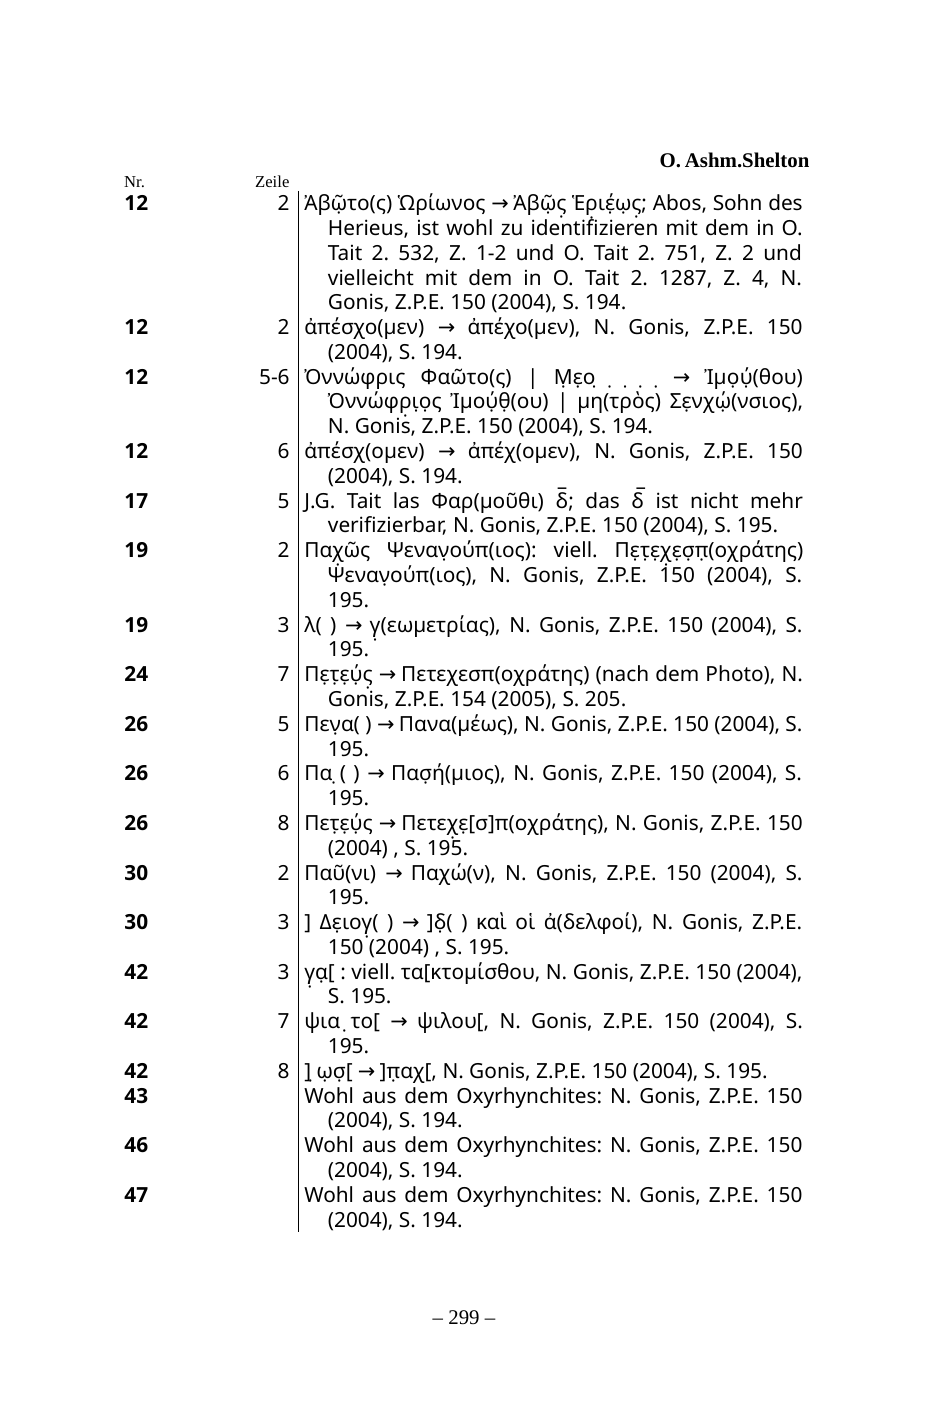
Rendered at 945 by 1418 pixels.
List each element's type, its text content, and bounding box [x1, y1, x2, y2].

table_cell Wohl aus dem Oxyrhynchites: N. Gonis, Z.P.E. 150 (2004), S. 194. [299, 1183, 809, 1232]
table_cell 43 [118, 1083, 207, 1133]
table_cell ] Δε̣ιογ̣( ) → ]δ̣( ) καὶ οἱ ἀ(δελφοί), N. Gonis, Z.P.E. 150 (2004) , S. 195. [299, 910, 809, 959]
table_cell 30 [118, 860, 207, 910]
table_cell 7 [207, 1009, 298, 1058]
table_cell 26 [118, 811, 207, 860]
table_cell 26 [118, 711, 207, 761]
table_cell 17 [118, 488, 207, 538]
table_cell 6 [207, 761, 298, 811]
table_cell 8 [207, 811, 298, 860]
table_cell 5-6 [207, 364, 298, 439]
table_cell 30 [118, 910, 207, 959]
table_cell γ̣α̣[ : viell. τα[κτομίσθου, N. Gonis, Z.P.E. 150 (2004), S. 195. [299, 959, 809, 1009]
table_cell Πετ̣ε̣ύ̣ς → Πετεχ̣ε̣[σ]π(οχράτης), N. Gonis, Z.P.E. 150 (2004) , S. 195. [299, 811, 809, 860]
table_cell 12 [118, 364, 207, 439]
table_cell [207, 1133, 298, 1182]
table_cell [207, 1183, 298, 1232]
table_cell 2 [207, 191, 298, 315]
table_cell 7 [207, 662, 298, 711]
table_cell 19 [118, 612, 207, 662]
table_cell 2 [207, 315, 298, 364]
table_cell Wohl aus dem Oxyrhynchites: N. Gonis, Z.P.E. 150 (2004), S. 194. [299, 1133, 809, 1182]
table_cell ψια ̣το[ → ψιλου[, N. Gonis, Z.P.E. 150 (2004), S. 195. [299, 1009, 809, 1058]
table_cell 3 [207, 910, 298, 959]
table_cell ] ̣ω̣σ̣[ → ]π̣αχ[, N. Gonis, Z.P.E. 150 (2004), S. 195. [299, 1059, 809, 1083]
table_cell 3 [207, 612, 298, 662]
table_cell 12 [118, 439, 207, 488]
table_cell 42 [118, 959, 207, 1009]
table_cell 5 [207, 488, 298, 538]
table_cell Ἀβῶ̣το(ς) Ὡρίωνος → Ἀβῶ̣ς̣ Ἑρ̣ιέ̣ω̣ς̣; Abos, Sohn des Herieus, ist wohl zu identifizieren mit dem in O. Tait 2. 532, Z. 1-2 und O. Tait 2. 751, Z. 2 und vielleicht mit dem in O. Tait 2. 1287, Z. 4, N. Gonis, Z.P.E. 150 (2004), S. 194. [299, 191, 809, 315]
table_cell 8 [207, 1059, 298, 1083]
table_cell 47 [118, 1183, 207, 1232]
table_cell 2 [207, 860, 298, 910]
table_cell J.G. Tait las Φαρ(μοῦθι) δ̅; das δ̅ ist nicht mehr verifizierbar, N. Gonis, Z.P.E. 150 (2004), S. 195. [299, 488, 809, 538]
table_cell Ὀννώφρις Φαῶτο(ς) | Μ̣ε̣ο̣ ̣ ̣ ̣ ̣ → Ἰμο̣ύ̣(θου) Ὀννώφρ̣ι̣ο̣ς Ἰμού̣θ̣(ου) | μη(τρὸς) Σε̣νχώ̣(νσιος), N. Gonis, Z.P.E. 150 (2004), S. 194. [299, 364, 809, 439]
table_cell 42 [118, 1059, 207, 1083]
table_cell Πεν̣α( ) → Πανα(μέως), N. Gonis, Z.P.E. 150 (2004), S. 195. [299, 711, 809, 761]
table_cell 12 [118, 191, 207, 315]
table_cell Παχ̣ῶς Ψεναν̣ούπ(ιος): viell. Πε̣τ̣ε̣χ̣ε̣σ̣π̣(οχράτης) Ψεναν̣ούπ(ιος), N. Gonis, Z.P.E. 150 (2004), S. 195. [299, 538, 809, 612]
table_cell [207, 1083, 298, 1133]
table_cell 46 [118, 1133, 207, 1182]
table_cell Πα ̣( ) → Πασ̣ή(μιος), N. Gonis, Z.P.E. 150 (2004), S. 195. [299, 761, 809, 811]
table_cell 42 [118, 1009, 207, 1058]
table_cell 12 [118, 315, 207, 364]
table_cell 24 [118, 662, 207, 711]
table_cell 3 [207, 959, 298, 1009]
table_cell Πε̣τ̣ε̣ύ̣ς̣ → Πετεχεσπ(οχράτης) (nach dem Photo), N. Gonis, Z.P.E. 154 (2005), S. 205. [299, 662, 809, 711]
table_cell 2 [207, 538, 298, 612]
table_cell Wohl aus dem Oxyrhynchites: N. Gonis, Z.P.E. 150 (2004), S. 194. [299, 1083, 809, 1133]
table_cell 6 [207, 439, 298, 488]
table_cell 5 [207, 711, 298, 761]
table_cell 19 [118, 538, 207, 612]
table_cell ἀπέσχ(ομεν) → ἀπέχ(ομεν), N. Gonis, Z.P.E. 150 (2004), S. 194. [299, 439, 809, 488]
table_cell Παῦ(νι) → Παχώ(ν), N. Gonis, Z.P.E. 150 (2004), S. 195. [299, 860, 809, 910]
table_cell ἀπέσχο(μεν) → ἀπέχο(μεν), N. Gonis, Z.P.E. 150 (2004), S. 194. [299, 315, 809, 364]
table_cell λ( ) → γ̣(εωμετρίας), N. Gonis, Z.P.E. 150 (2004), S. 195. [299, 612, 809, 662]
table_cell 26 [118, 761, 207, 811]
